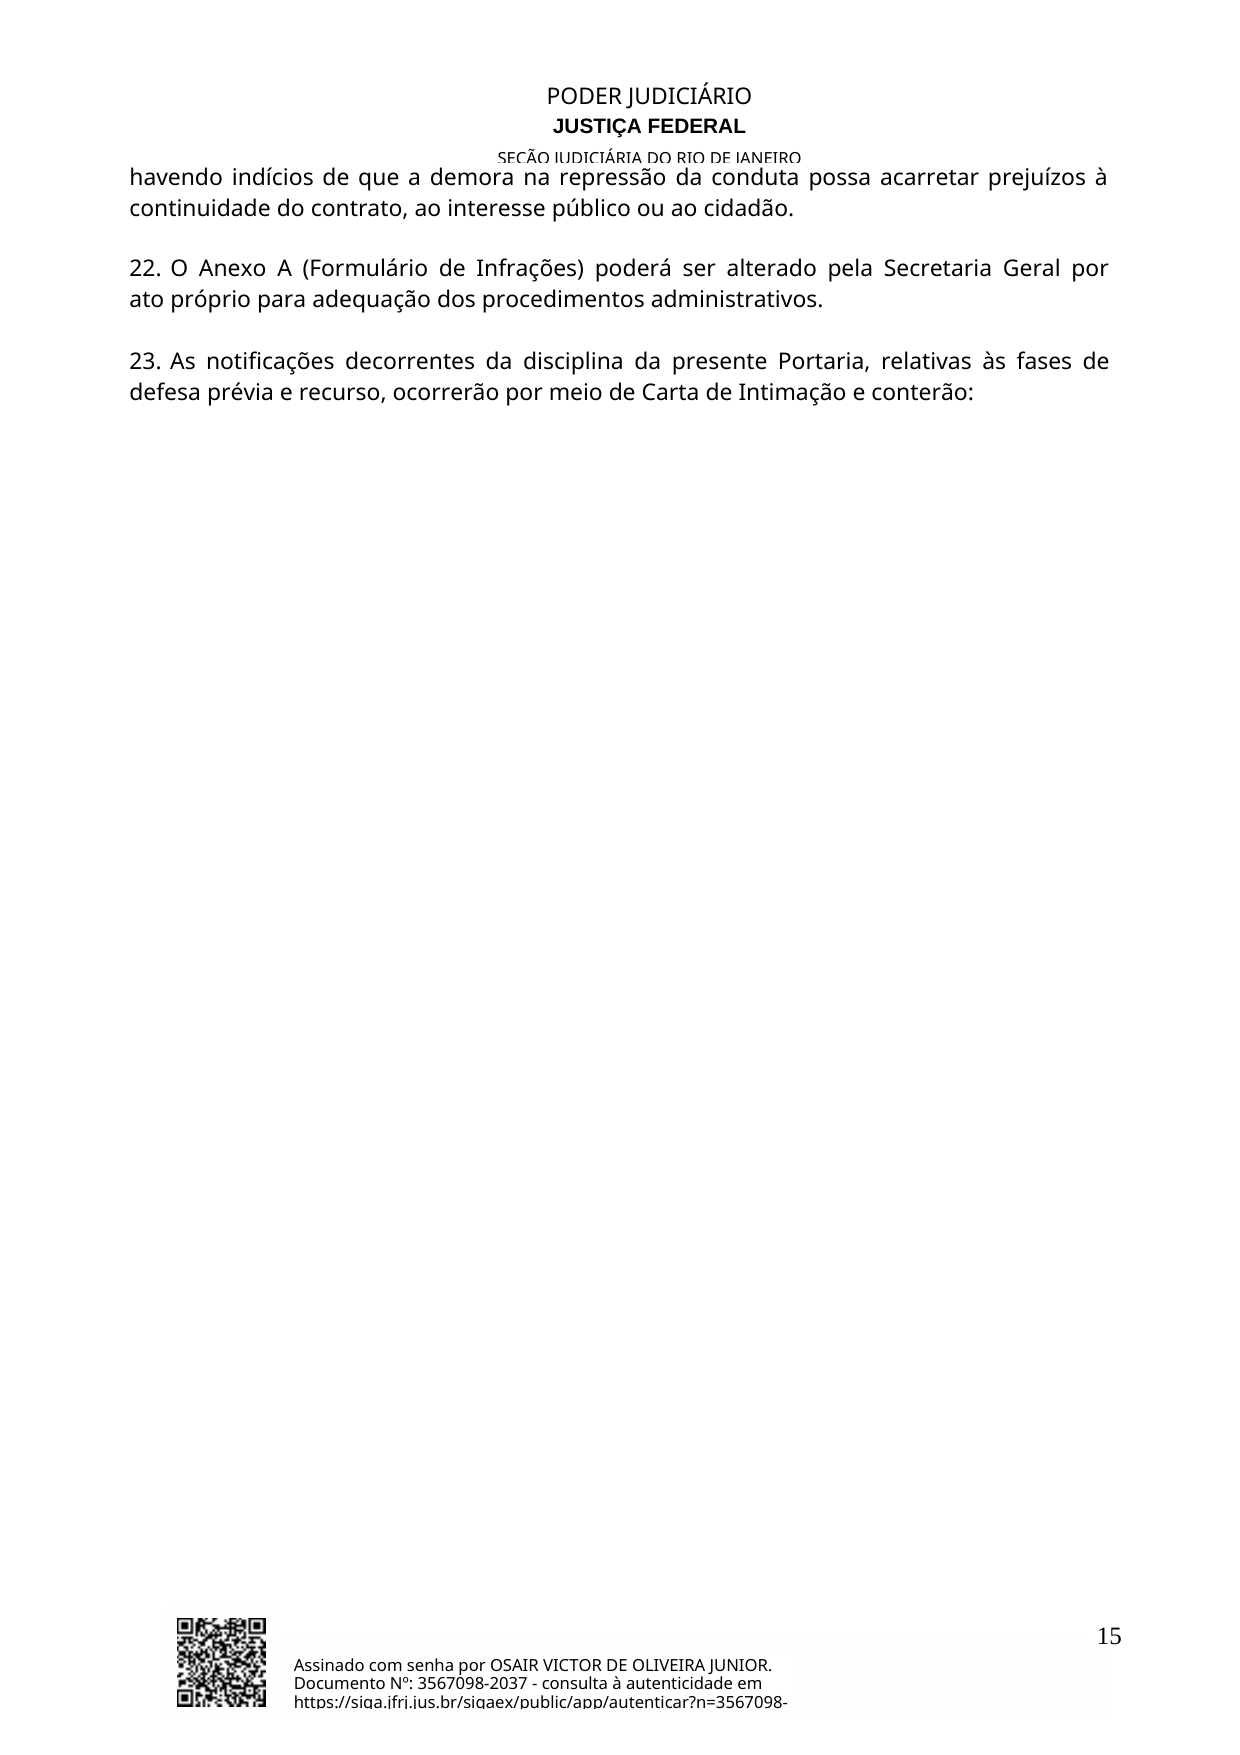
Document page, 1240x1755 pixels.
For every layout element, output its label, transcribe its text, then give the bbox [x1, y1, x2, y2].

list havendo indícios de que a demora na repressão da conduta possa acarretar prejuízos à continuidade do contrato, ao interesse público ou ao cidadão. [129, 160, 1109, 223]
list As notificações decorrentes da disciplina da presente Portaria, relativas às fases de defesa prévia e recurso, ocorrerão por meio de Carta de Intimação e conterão: [129, 345, 1109, 407]
list O Anexo A (Formulário de Infrações) poderá ser alterado pela Secretaria Geral por ato próprio para adequação dos procedimentos administrativos. [129, 252, 1109, 314]
